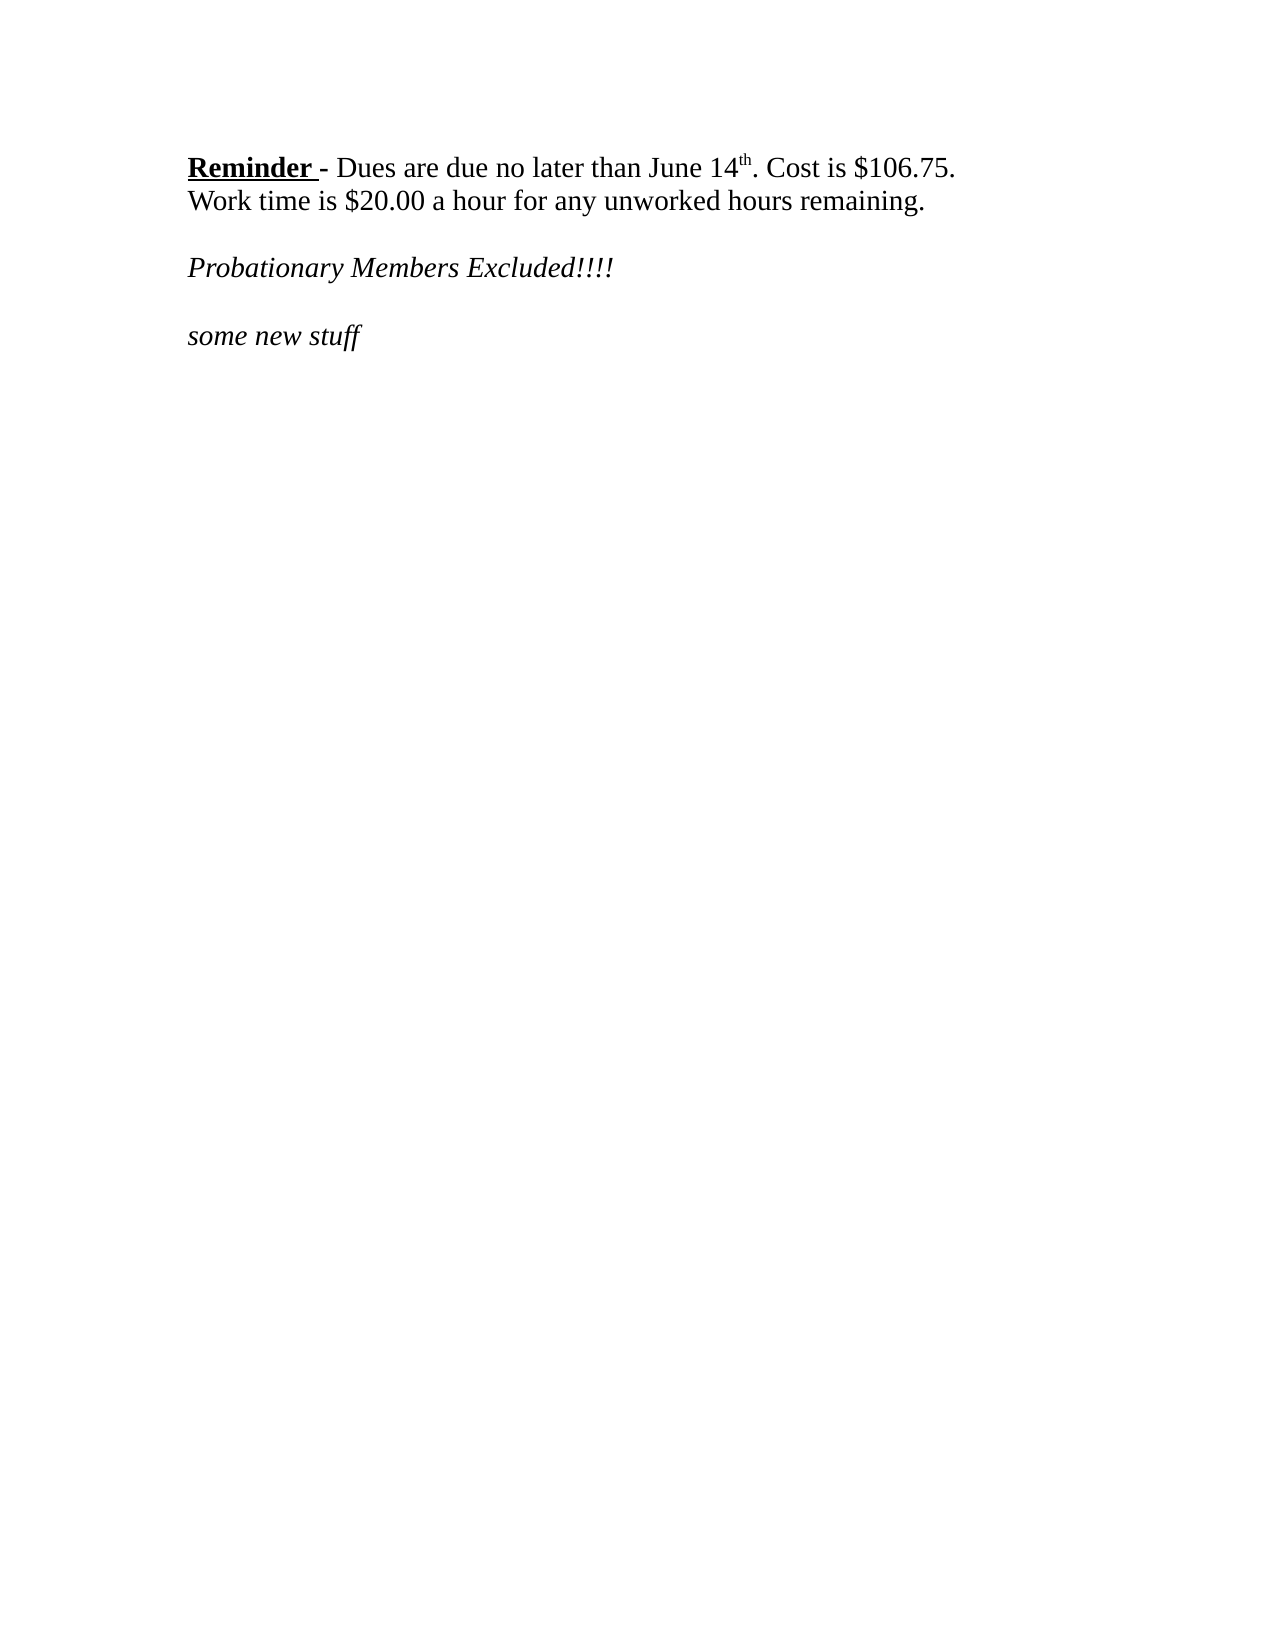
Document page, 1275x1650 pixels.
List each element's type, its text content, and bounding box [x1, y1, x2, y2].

text some new stuff [187, 318, 1087, 351]
text Probationary Members Excluded!!!! [187, 251, 1087, 284]
text Work time is $20.00 a hour for any unworked hours remaining. [187, 183, 1087, 217]
text Reminder - Dues are due no later than June 14th. Cost is $106.75. [187, 150, 1087, 183]
